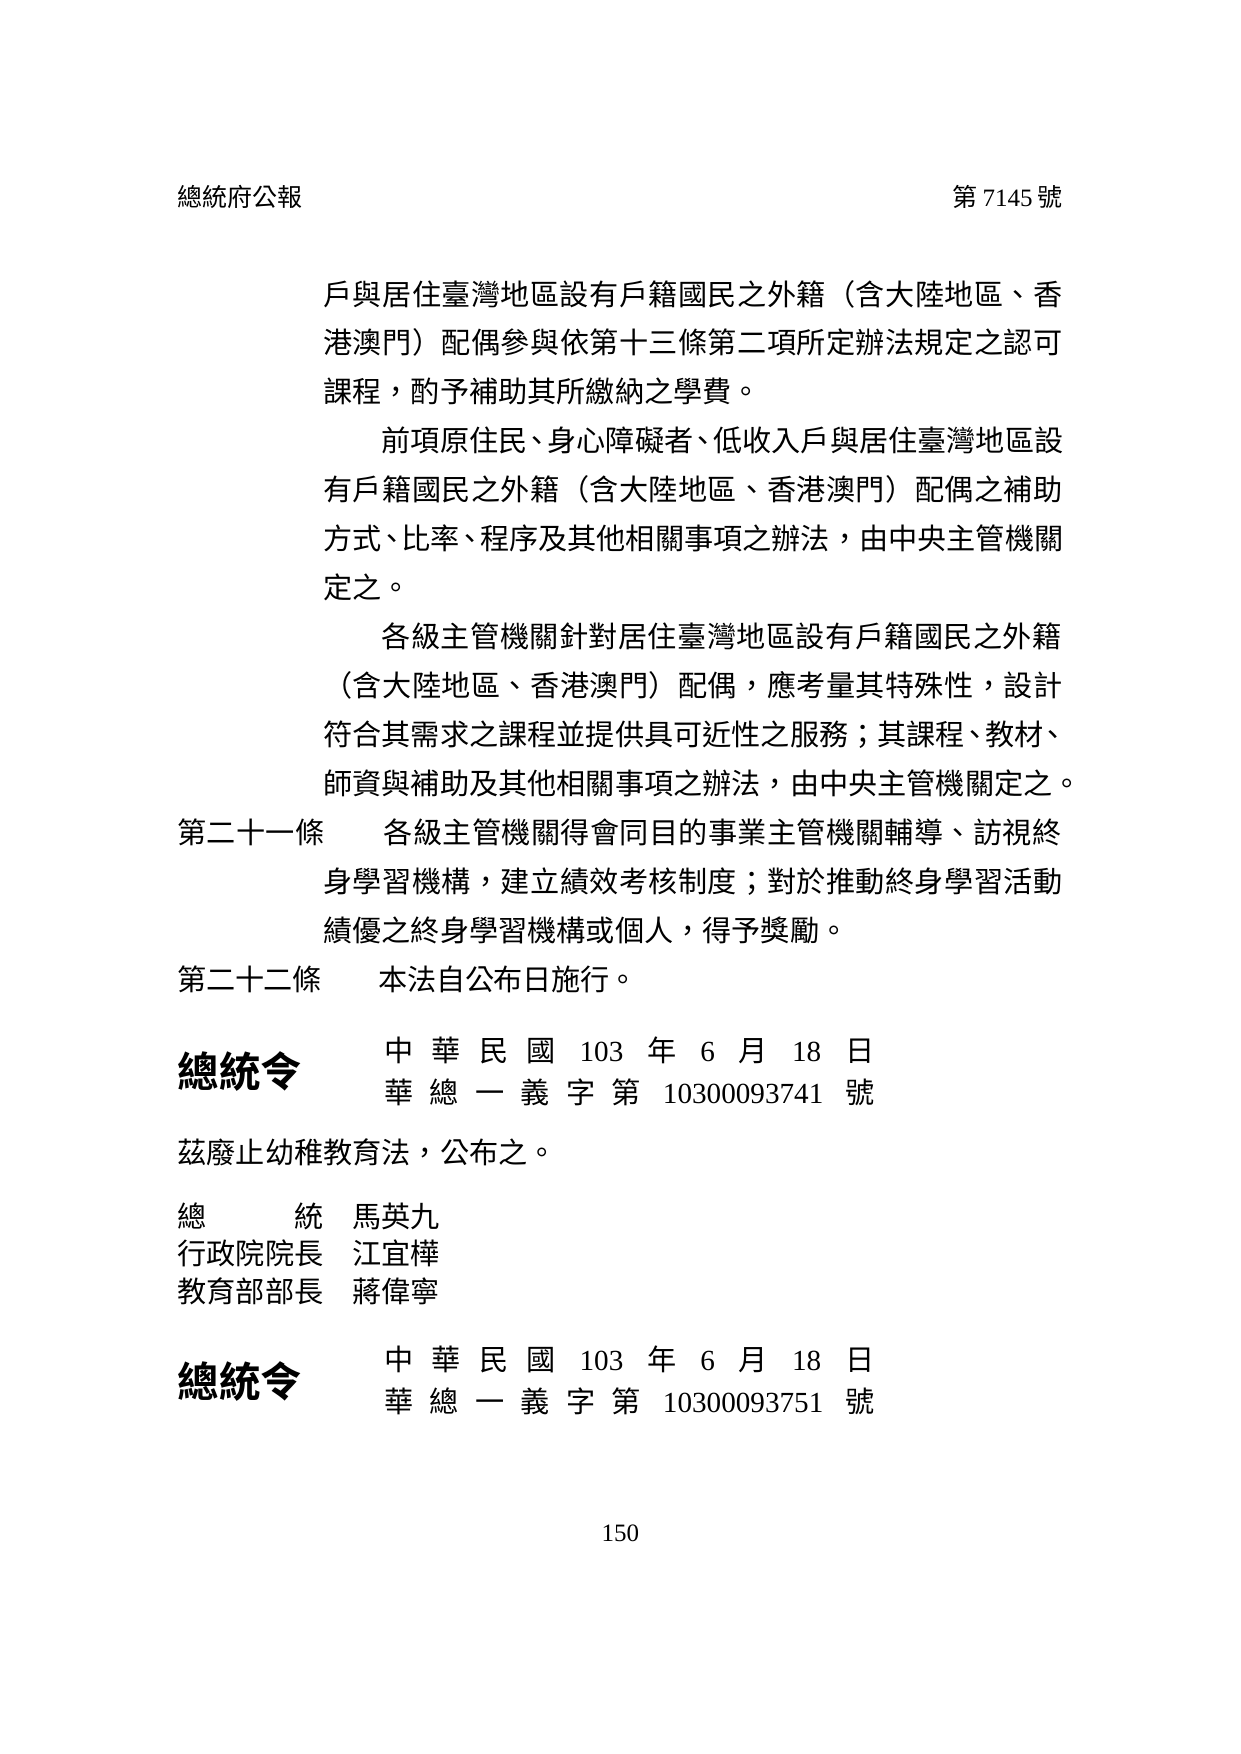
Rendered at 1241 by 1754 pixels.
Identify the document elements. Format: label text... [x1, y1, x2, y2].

text 總 統 馬英九 [177, 1197, 1063, 1235]
table_header 中華民國103年6月18日 華總一義字第10300093741號 [381, 1025, 877, 1114]
text 第二十二條 本法自公布日施行。 [177, 951, 1063, 1000]
text 行政院院長 江宜樺 [177, 1235, 1063, 1272]
text 各級主管機關針對居住臺灣地區設有戶籍國民之外籍（含大陸地區、香港澳門）配偶，應考量其特殊性，設計符合其需求之課程並提供具可近性之服務；其課程、教材、師資與補助及其他相關事項之辦法，由中央主管機關定之。 [323, 608, 1063, 804]
text 戶與居住臺灣地區設有戶籍國民之外籍（含大陸地區、香港澳門）配偶參與依第十三條第二項所定辦法規定之認可課程，酌予補助其所繳納之學費。 [323, 266, 1063, 413]
text 前項原住民、身心障礙者、低收入戶與居住臺灣地區設有戶籍國民之外籍（含大陸地區、香港澳門）配偶之補助方式、比率、程序及其他相關事項之辦法，由中央主管機關定之。 [323, 413, 1063, 608]
table_header 總統令 [174, 1025, 381, 1114]
text 教育部部長 蔣偉寧 [177, 1272, 1063, 1310]
table_header 中華民國103年6月18日 華總一義字第10300093751號 [381, 1335, 877, 1423]
text 茲廢止幼稚教育法，公布之。 [177, 1126, 1063, 1172]
text 第二十一條 各級主管機關得會同目的事業主管機關輔導、訪視終身學習機構，建立績效考核制度；對於推動終身學習活動績優之終身學習機構或個人，得予獎勵。 [177, 804, 1063, 951]
table_header 總統令 [174, 1335, 381, 1423]
